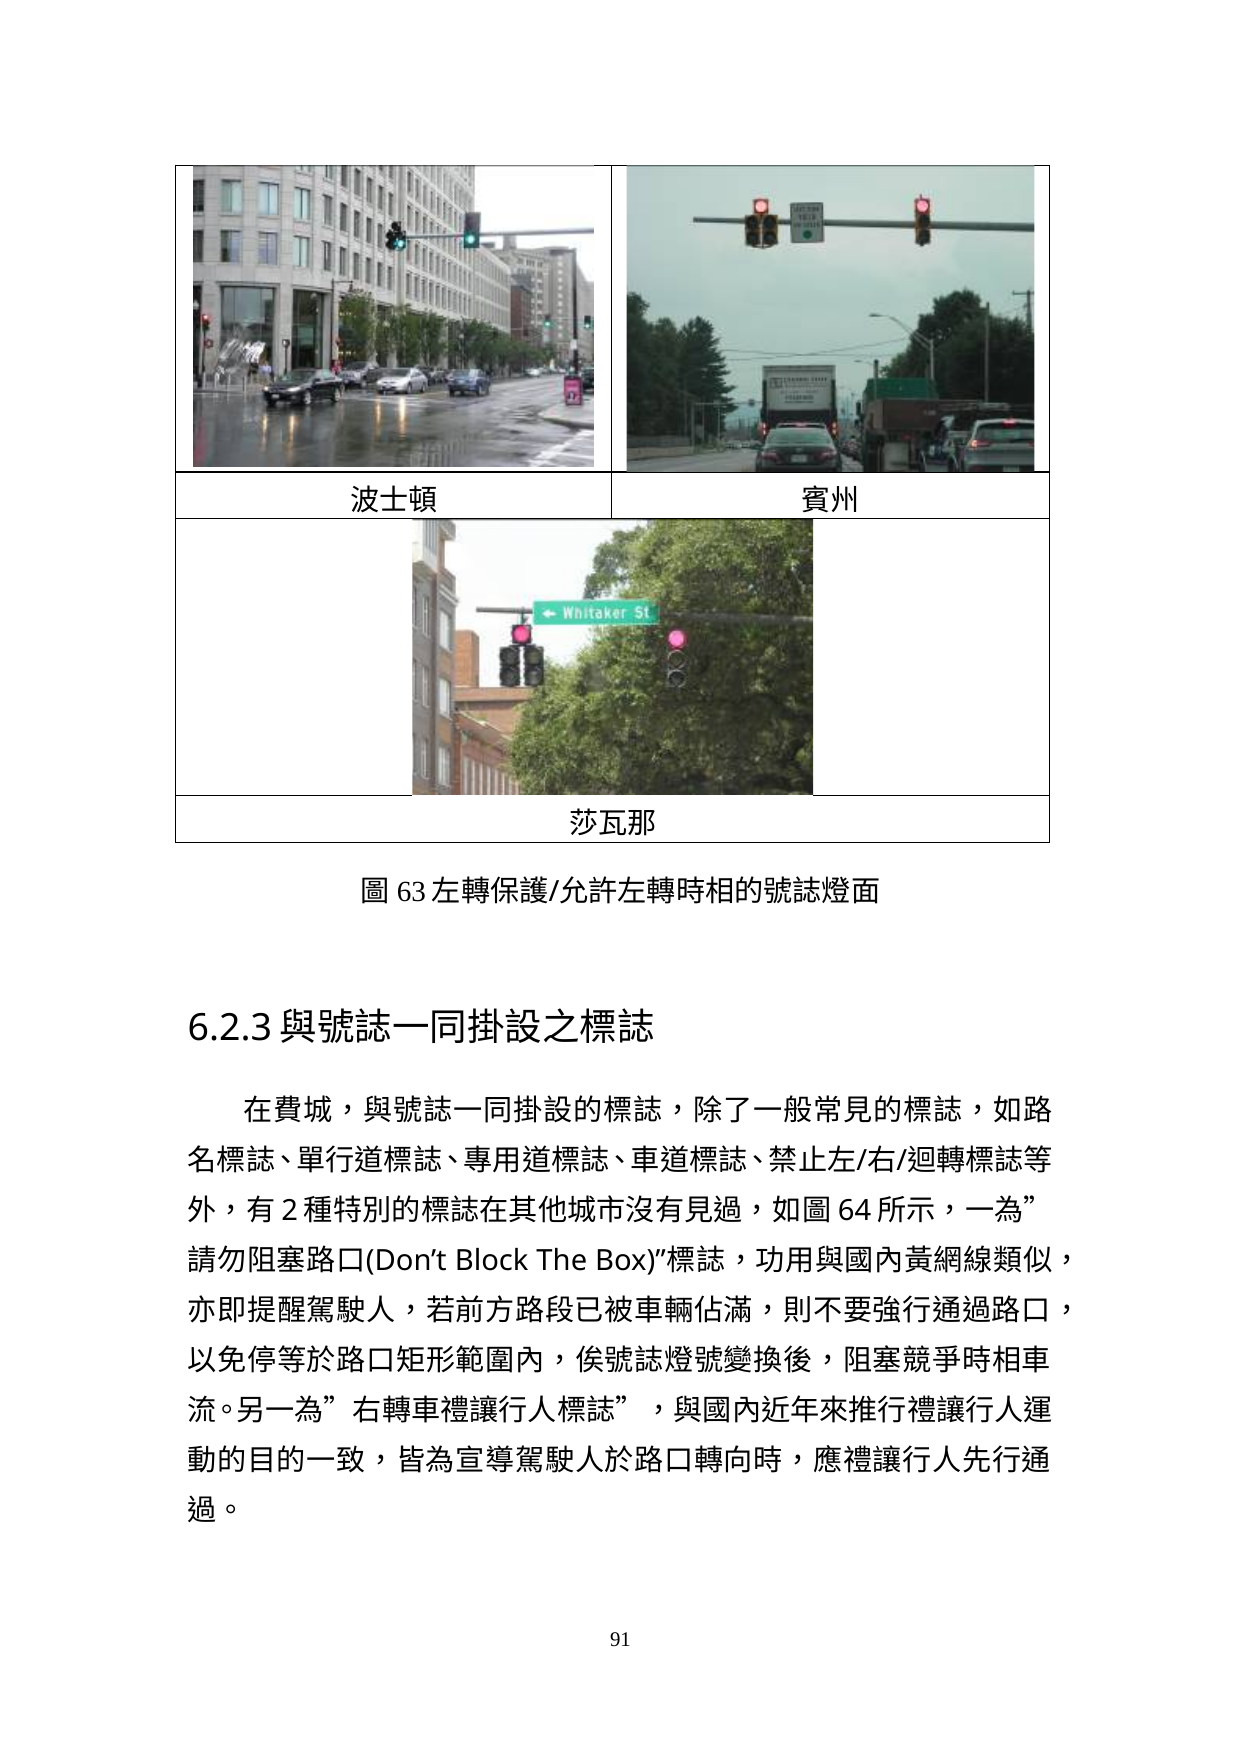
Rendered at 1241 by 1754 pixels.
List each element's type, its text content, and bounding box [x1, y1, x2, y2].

picture [193, 165, 594, 467]
text 圖 63左轉保護/允許左轉時相的號誌燈面 [187, 861, 1053, 911]
table_cell 波士頓 [176, 473, 611, 518]
table_cell [176, 519, 813, 796]
table_header [612, 166, 626, 471]
text 在費城，與號誌一同掛設的標誌，除了一般常見的標誌，如路名標誌、單行道標誌、專用道標誌、車道標誌、禁止左/右/迴轉標誌等外，有2種特別的標誌在其他城市沒有見過，如圖 64所示，一為”請勿阻塞路口(Don’t Block The Box)”標誌，功用與國內黃網線類似，亦即提醒駕駛人，若前方路段已被車輛佔滿，則不要強行通過路口，以免停等於路口矩形範圍內，俟號誌燈號變換後，阻塞競爭時相車流。另一為”右轉車禮讓行人標誌”，與國內近年來推行禮讓行人運動的目的一致，皆為宣導駕駛人於路口轉向時，應禮讓行人先行通過。 [187, 1080, 1053, 1530]
table_cell 莎瓦那 [176, 796, 1049, 842]
table_cell 賓州 [612, 473, 1049, 518]
table_header [176, 166, 611, 471]
table_header [1035, 166, 1049, 471]
subtitle 6.2.3與號誌一同掛設之標誌 [187, 986, 1053, 1061]
table_cell [814, 519, 1049, 795]
picture [626, 165, 1035, 472]
picture [412, 519, 814, 795]
